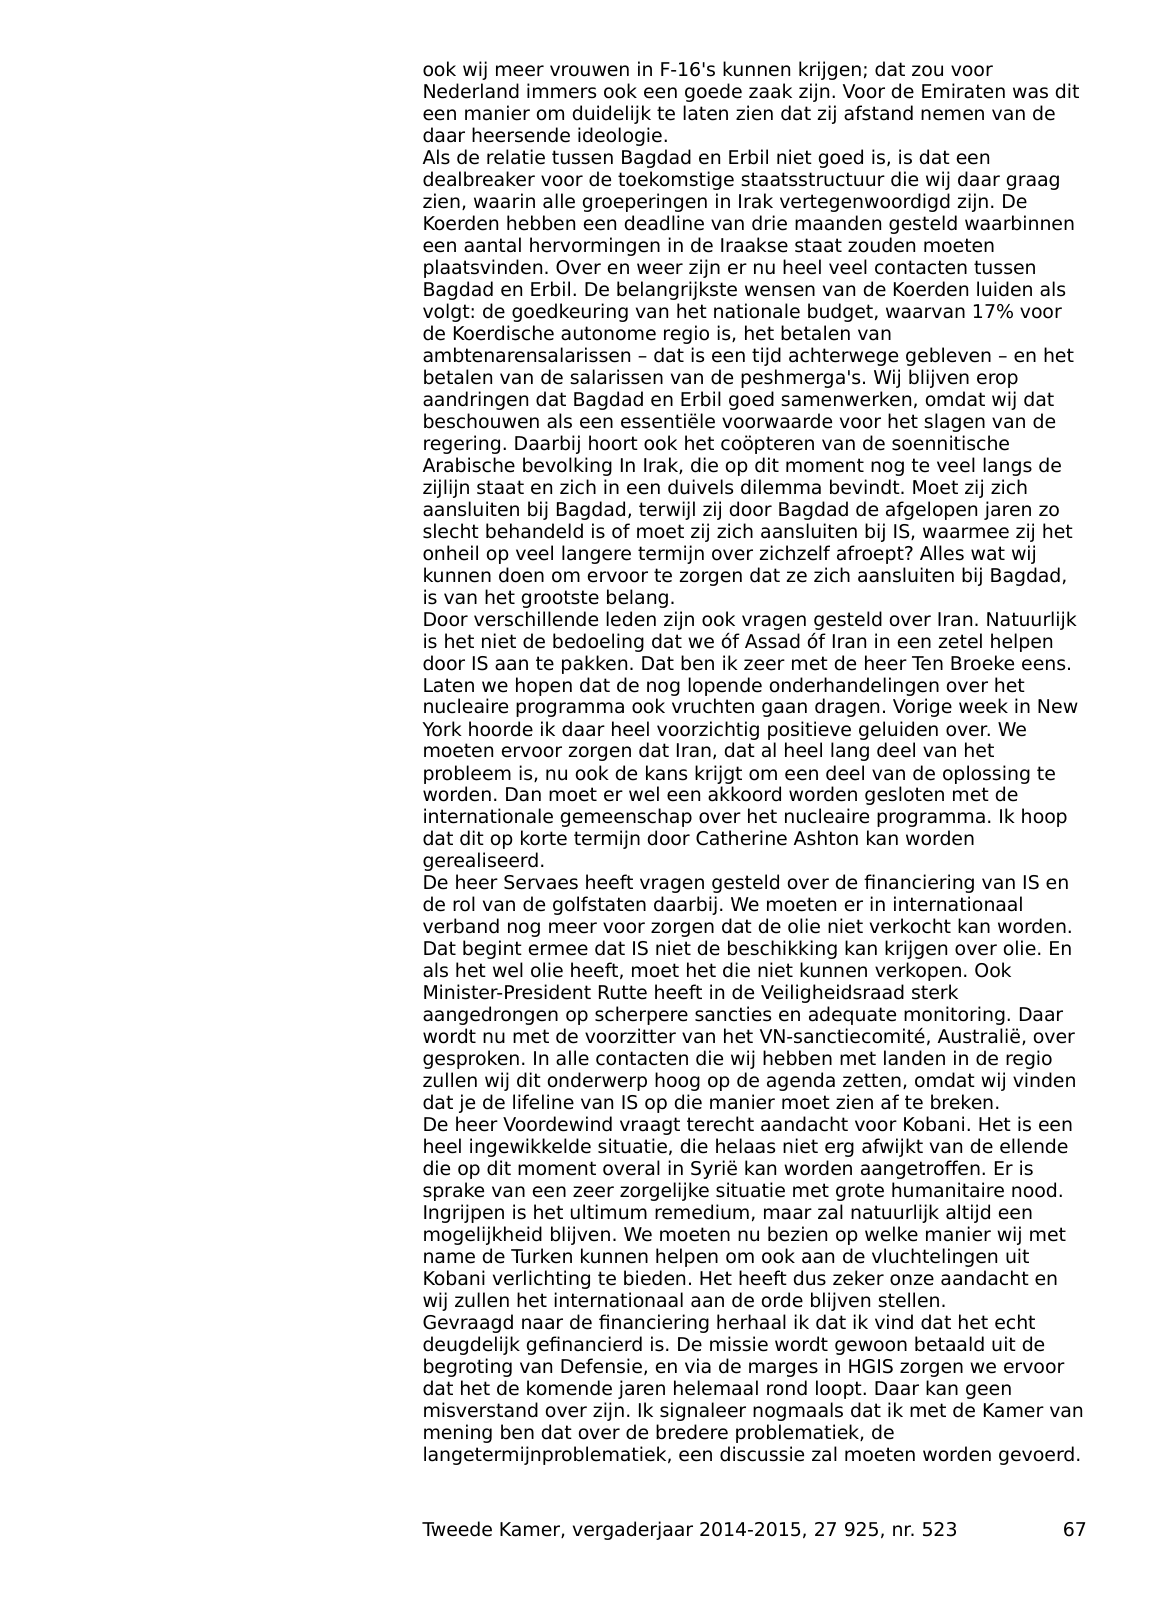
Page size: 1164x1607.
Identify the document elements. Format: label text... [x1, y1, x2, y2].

text Door verschillende leden zijn ook vragen gesteld over Iran. Natuurlijk is het niet de bedoeling dat we óf Assad óf Iran in een zetel helpen door IS aan te pakken. Dat ben ik zeer met de heer Ten Broeke eens. Laten we hopen dat de nog lopende onderhandelingen over het nucleaire programma ook vruchten gaan dragen. Vorige week in New York hoorde ik daar heel voorzichtig positieve geluiden over. We moeten ervoor zorgen dat Iran, dat al heel lang deel van het probleem is, nu ook de kans krijgt om een deel van de oplossing te worden. Dan moet er wel een akkoord worden gesloten met de internationale gemeenschap over het nucleaire programma. Ik hoop dat dit op korte termijn door Catherine Ashton kan worden gerealiseerd. [422, 608, 1087, 872]
text De heer Servaes heeft vragen gesteld over de financiering van IS en de rol van de golfstaten daarbij. We moeten er in internationaal verband nog meer voor zorgen dat de olie niet verkocht kan worden. Dat begint ermee dat IS niet de beschikking kan krijgen over olie. En als het wel olie heeft, moet het die niet kunnen verkopen. Ook Minister-President Rutte heeft in de Veiligheidsraad sterk aangedrongen op scherpere sancties en adequate monitoring. Daar wordt nu met de voorzitter van het VN-sanctiecomité, Australië, over gesproken. In alle contacten die wij hebben met landen in de regio zullen wij dit onderwerp hoog op de agenda zetten, omdat wij vinden dat je de lifeline van IS op die manier moet zien af te breken. [422, 872, 1087, 1114]
text De heer Voordewind vraagt terecht aandacht voor Kobani. Het is een heel ingewikkelde situatie, die helaas niet erg afwijkt van de ellende die op dit moment overal in Syrië kan worden aangetroffen. Er is sprake van een zeer zorgelijke situatie met grote humanitaire nood. Ingrijpen is het ultimum remedium, maar zal natuurlijk altijd een mogelijkheid blijven. We moeten nu bezien op welke manier wij met name de Turken kunnen helpen om ook aan de vluchtelingen uit Kobani verlichting te bieden. Het heeft dus zeker onze aandacht en wij zullen het internationaal aan de orde blijven stellen. [422, 1114, 1087, 1312]
text Gevraagd naar de financiering herhaal ik dat ik vind dat het echt deugdelijk gefinancierd is. De missie wordt gewoon betaald uit de begroting van Defensie, en via de marges in HGIS zorgen we ervoor dat het de komende jaren helemaal rond loopt. Daar kan geen misverstand over zijn. Ik signaleer nogmaals dat ik met de Kamer van mening ben dat over de bredere problematiek, de langetermijnproblematiek, een discussie zal moeten worden gevoerd. [422, 1312, 1087, 1466]
text ook wij meer vrouwen in F-16's kunnen krijgen; dat zou voor Nederland immers ook een goede zaak zijn. Voor de Emiraten was dit een manier om duidelijk te laten zien dat zij afstand nemen van de daar heersende ideologie. [422, 59, 1087, 147]
text Als de relatie tussen Bagdad en Erbil niet goed is, is dat een dealbreaker voor de toekomstige staatsstructuur die wij daar graag zien, waarin alle groeperingen in Irak vertegenwoordigd zijn. De Koerden hebben een deadline van drie maanden gesteld waarbinnen een aantal hervormingen in de Iraakse staat zouden moeten plaatsvinden. Over en weer zijn er nu heel veel contacten tussen Bagdad en Erbil. De belangrijkste wensen van de Koerden luiden als volgt: de goedkeuring van het nationale budget, waarvan 17% voor de Koerdische autonome regio is, het betalen van ambtenarensalarissen – dat is een tijd achterwege gebleven – en het betalen van de salarissen van de peshmerga's. Wij blijven erop aandringen dat Bagdad en Erbil goed samenwerken, omdat wij dat beschouwen als een essentiële voorwaarde voor het slagen van de regering. Daarbij hoort ook het coöpteren van de soennitische Arabische bevolking In Irak, die op dit moment nog te veel langs de zijlijn staat en zich in een duivels dilemma bevindt. Moet zij zich aansluiten bij Bagdad, terwijl zij door Bagdad de afgelopen jaren zo slecht behandeld is of moet zij zich aansluiten bij IS, waarmee zij het onheil op veel langere termijn over zichzelf afroept? Alles wat wij kunnen doen om ervoor te zorgen dat ze zich aansluiten bij Bagdad, is van het grootste belang. [422, 147, 1087, 608]
